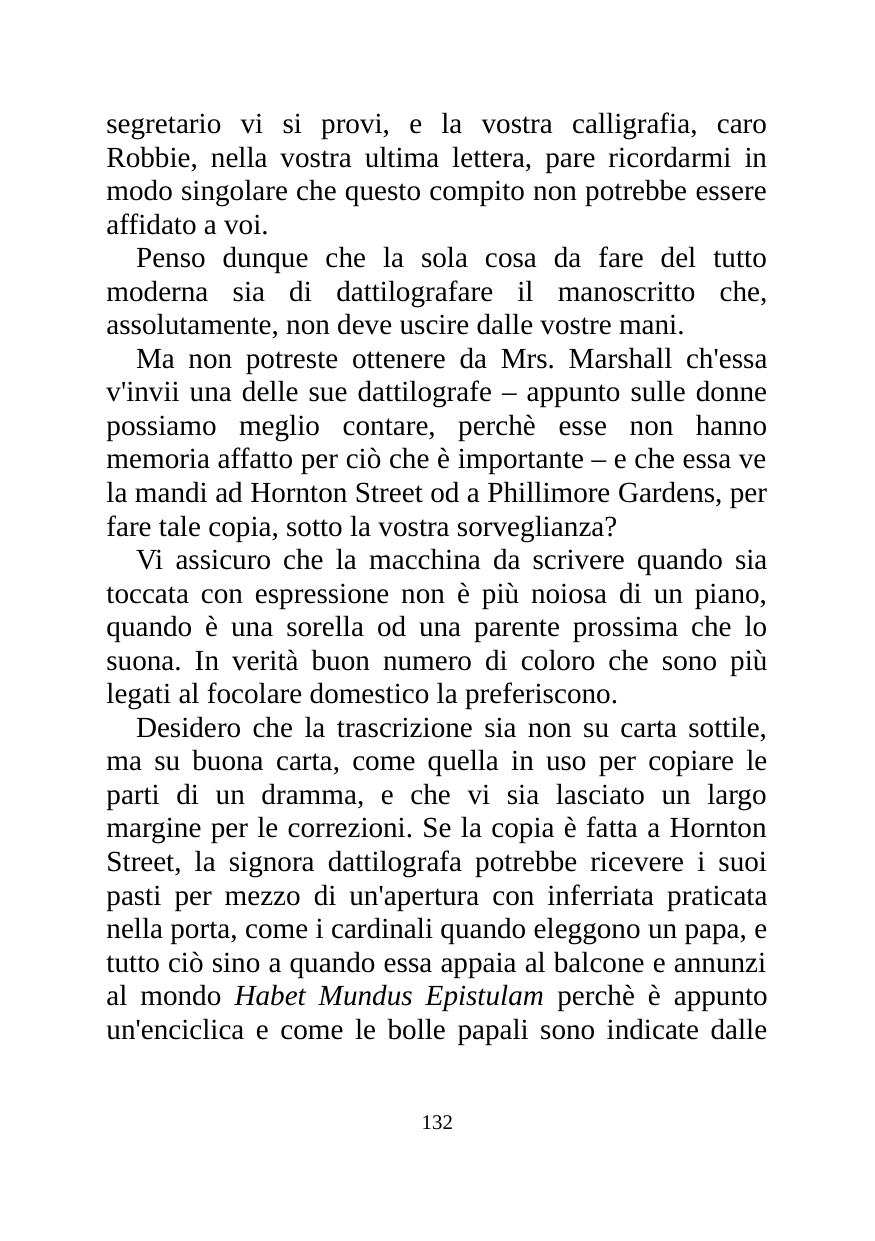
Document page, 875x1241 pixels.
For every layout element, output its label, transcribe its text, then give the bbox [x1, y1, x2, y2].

text Vi assicuro che la macchina da scrivere quando sia toccata con espressione non è più noiosa di un piano, quando è una sorella od una parente prossima che lo suona. In verità buon numero di coloro che sono più legati al focolare domestico la preferiscono. [106, 542, 768, 710]
text Penso dunque che la sola cosa da fare del tutto moderna sia di dattilografare il manoscritto che, assolutamente, non deve uscire dalle vostre mani. [106, 240, 768, 341]
text Ma non potreste ottenere da Mrs. Marshall ch'essa v'invii una delle sue dattilografe – appunto sulle donne possiamo meglio contare, perchè esse non hanno memoria affatto per ciò che è importante – e che essa ve la mandi ad Hornton Street od a Phillimore Gardens, per fare tale copia, sotto la vostra sorveglianza? [106, 341, 768, 542]
text Desidero che la trascrizione sia non su carta sottile, ma su buona carta, come quella in uso per copiare le parti di un dramma, e che vi sia lasciato un largo margine per le correzioni. Se la copia è fatta a Hornton Street, la signora dattilografa potrebbe ricevere i suoi pasti per mezzo di un'apertura con inferriata praticata nella porta, come i cardinali quando eleggono un papa, e tutto ciò sino a quando essa appaia al balcone e annunzi al mondo Habet Mundus Epistulam perchè è appunto un'enciclica e come le bolle papali sono indicate dalle [106, 710, 768, 1045]
text segretario vi si provi, e la vostra calligrafia, caro Robbie, nella vostra ultima lettera, pare ricordarmi in modo singolare che questo compito non potrebbe essere affidato a voi. [106, 106, 768, 240]
